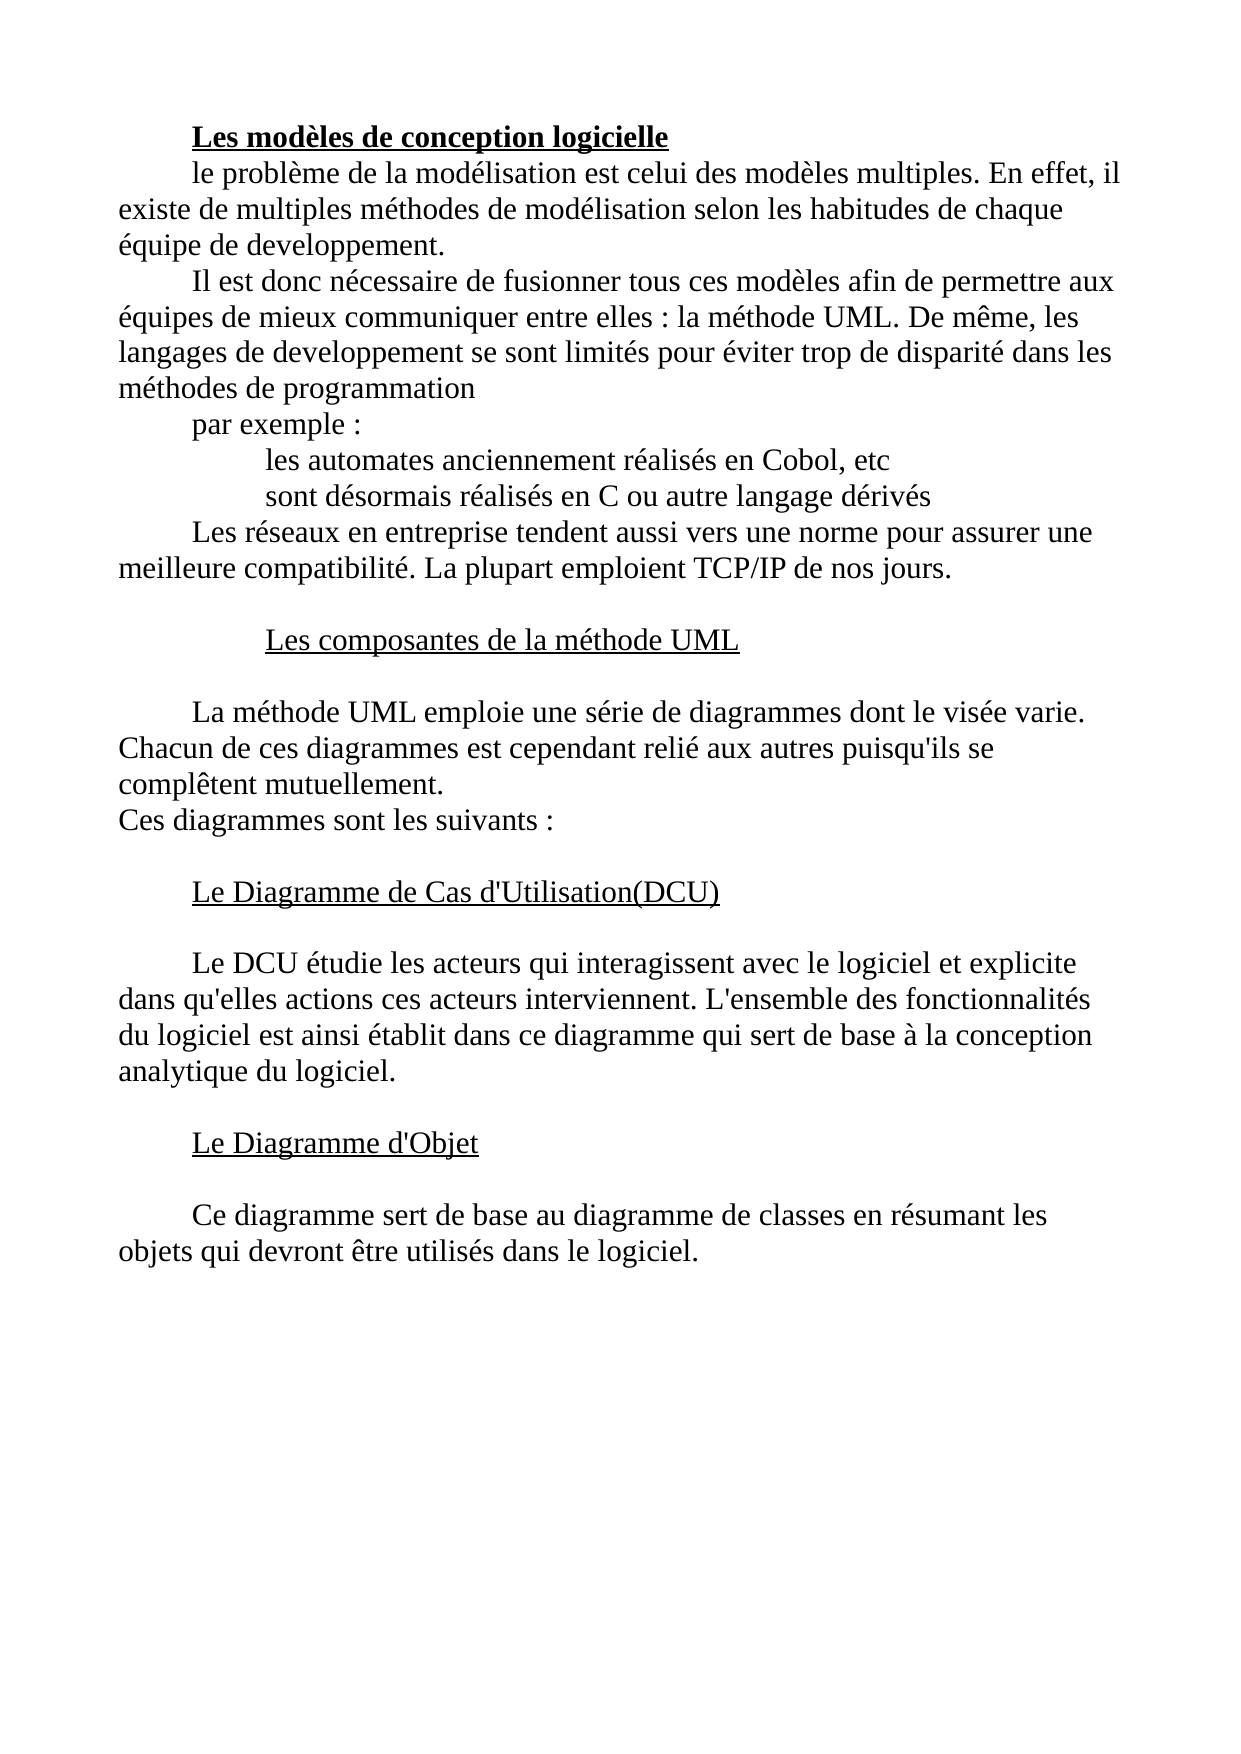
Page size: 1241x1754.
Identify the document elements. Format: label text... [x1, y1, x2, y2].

text le problème de la modélisation est celui des modèles multiples. En effet, il existe de multiples méthodes de modélisation selon les habitudes de chaque équipe de developpement. [118, 154, 1122, 262]
text Les modèles de conception logicielle [118, 118, 1122, 154]
text Le Diagramme de Cas d'Utilisation(DCU) [118, 873, 1122, 909]
text La méthode UML emploie une série de diagrammes dont le visée varie. Chacun de ces diagrammes est cependant relié aux autres puisqu'ils se complêtent mutuellement. [118, 693, 1122, 801]
text Les réseaux en entreprise tendent aussi vers une norme pour assurer une meilleure compatibilité. La plupart emploient TCP/IP de nos jours. [118, 513, 1122, 585]
text Il est donc nécessaire de fusionner tous ces modèles afin de permettre aux équipes de mieux communiquer entre elles : la méthode UML. De même, les langages de developpement se sont limités pour éviter trop de disparité dans les méthodes de programmation [118, 262, 1122, 406]
text Ce diagramme sert de base au diagramme de classes en résumant les objets qui devront être utilisés dans le logiciel. [118, 1196, 1122, 1268]
text par exemple : [118, 406, 1122, 442]
text Ces diagrammes sont les suivants : [118, 801, 1122, 837]
text Le DCU étudie les acteurs qui interagissent avec le logiciel et explicite dans qu'elles actions ces acteurs interviennent. L'ensemble des fonctionnalités du logiciel est ainsi établit dans ce diagramme qui sert de base à la conception analytique du logiciel. [118, 945, 1122, 1088]
text Le Diagramme d'Objet [118, 1124, 1122, 1160]
text sont désormais réalisés en C ou autre langage dérivés [118, 477, 1122, 513]
text Les composantes de la méthode UML [118, 621, 1122, 657]
text les automates anciennement réalisés en Cobol, etc [118, 442, 1122, 477]
